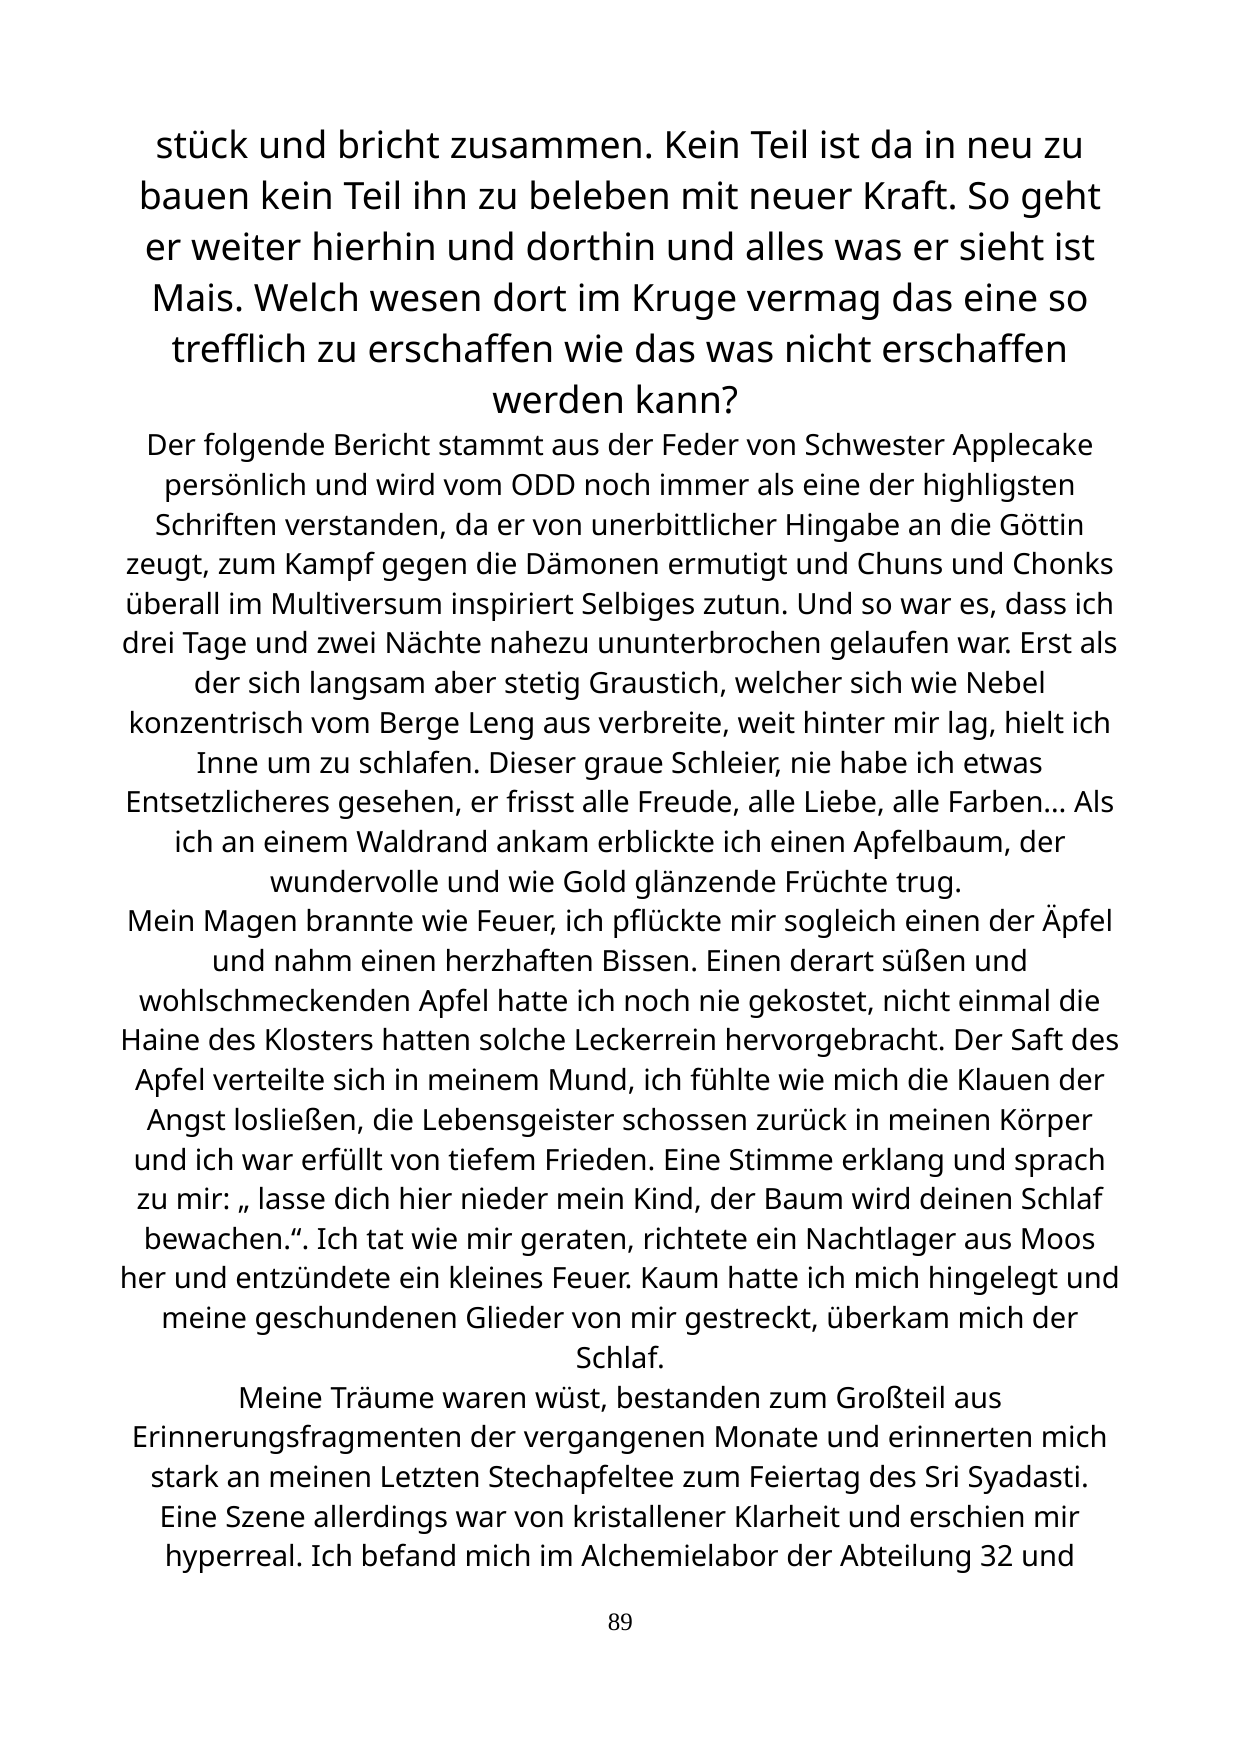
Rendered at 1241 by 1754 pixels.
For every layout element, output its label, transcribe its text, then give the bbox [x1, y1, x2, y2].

text stück und bricht zusammen. Kein Teil ist da in neu zu bauen kein Teil ihn zu beleben mit neuer Kraft. So geht er weiter hierhin und dorthin und alles was er sieht ist Mais. Welch wesen dort im Kruge vermag das eine so trefflich zu erschaffen wie das was nicht erschaffen werden kann? [118, 118, 1122, 424]
text Der folgende Bericht stammt aus der Feder von Schwester Applecake persönlich und wird vom ODD noch immer als eine der highligsten Schriften verstanden, da er von unerbittlicher Hingabe an die Göttin zeugt, zum Kampf gegen die Dämonen ermutigt und Chuns und Chonks überall im Multiversum inspiriert Selbiges zutun. Und so war es, dass ich drei Tage und zwei Nächte nahezu ununterbrochen gelaufen war. Erst als der sich langsam aber stetig Graustich, welcher sich wie Nebel konzentrisch vom Berge Leng aus verbreite, weit hinter mir lag, hielt ich Inne um zu schlafen. Dieser graue Schleier, nie habe ich etwas Entsetzlicheres gesehen, er frisst alle Freude, alle Liebe, alle Farben… Als ich an einem Waldrand ankam erblickte ich einen Apfelbaum, der wundervolle und wie Gold glänzende Früchte trug. Mein Magen brannte wie Feuer, ich pflückte mir sogleich einen der Äpfel und nahm einen herzhaften Bissen. Einen derart süßen und wohlschmeckenden Apfel hatte ich noch nie gekostet, nicht einmal die Haine des Klosters hatten solche Leckerrein hervorgebracht. Der Saft des Apfel verteilte sich in meinem Mund, ich fühlte wie mich die Klauen der Angst losließen, die Lebensgeister schossen zurück in meinen Körper und ich war erfüllt von tiefem Frieden. Eine Stimme erklang und sprach zu mir: „ lasse dich hier nieder mein Kind, der Baum wird deinen Schlaf bewachen.“. Ich tat wie mir geraten, richtete ein Nachtlager aus Moos her und entzündete ein kleines Feuer. Kaum hatte ich mich hingelegt und meine geschundenen Glieder von mir gestreckt, überkam mich der Schlaf. Meine Träume waren wüst, bestanden zum Großteil aus Erinnerungsfragmenten der vergangenen Monate und erinnerten mich stark an meinen Letzten Stechapfeltee zum Feiertag des Sri Syadasti. Eine Szene allerdings war von kristallener Klarheit und erschien mir hyperreal. Ich befand mich im Alchemielabor der Abteilung 32 und [118, 424, 1122, 1575]
